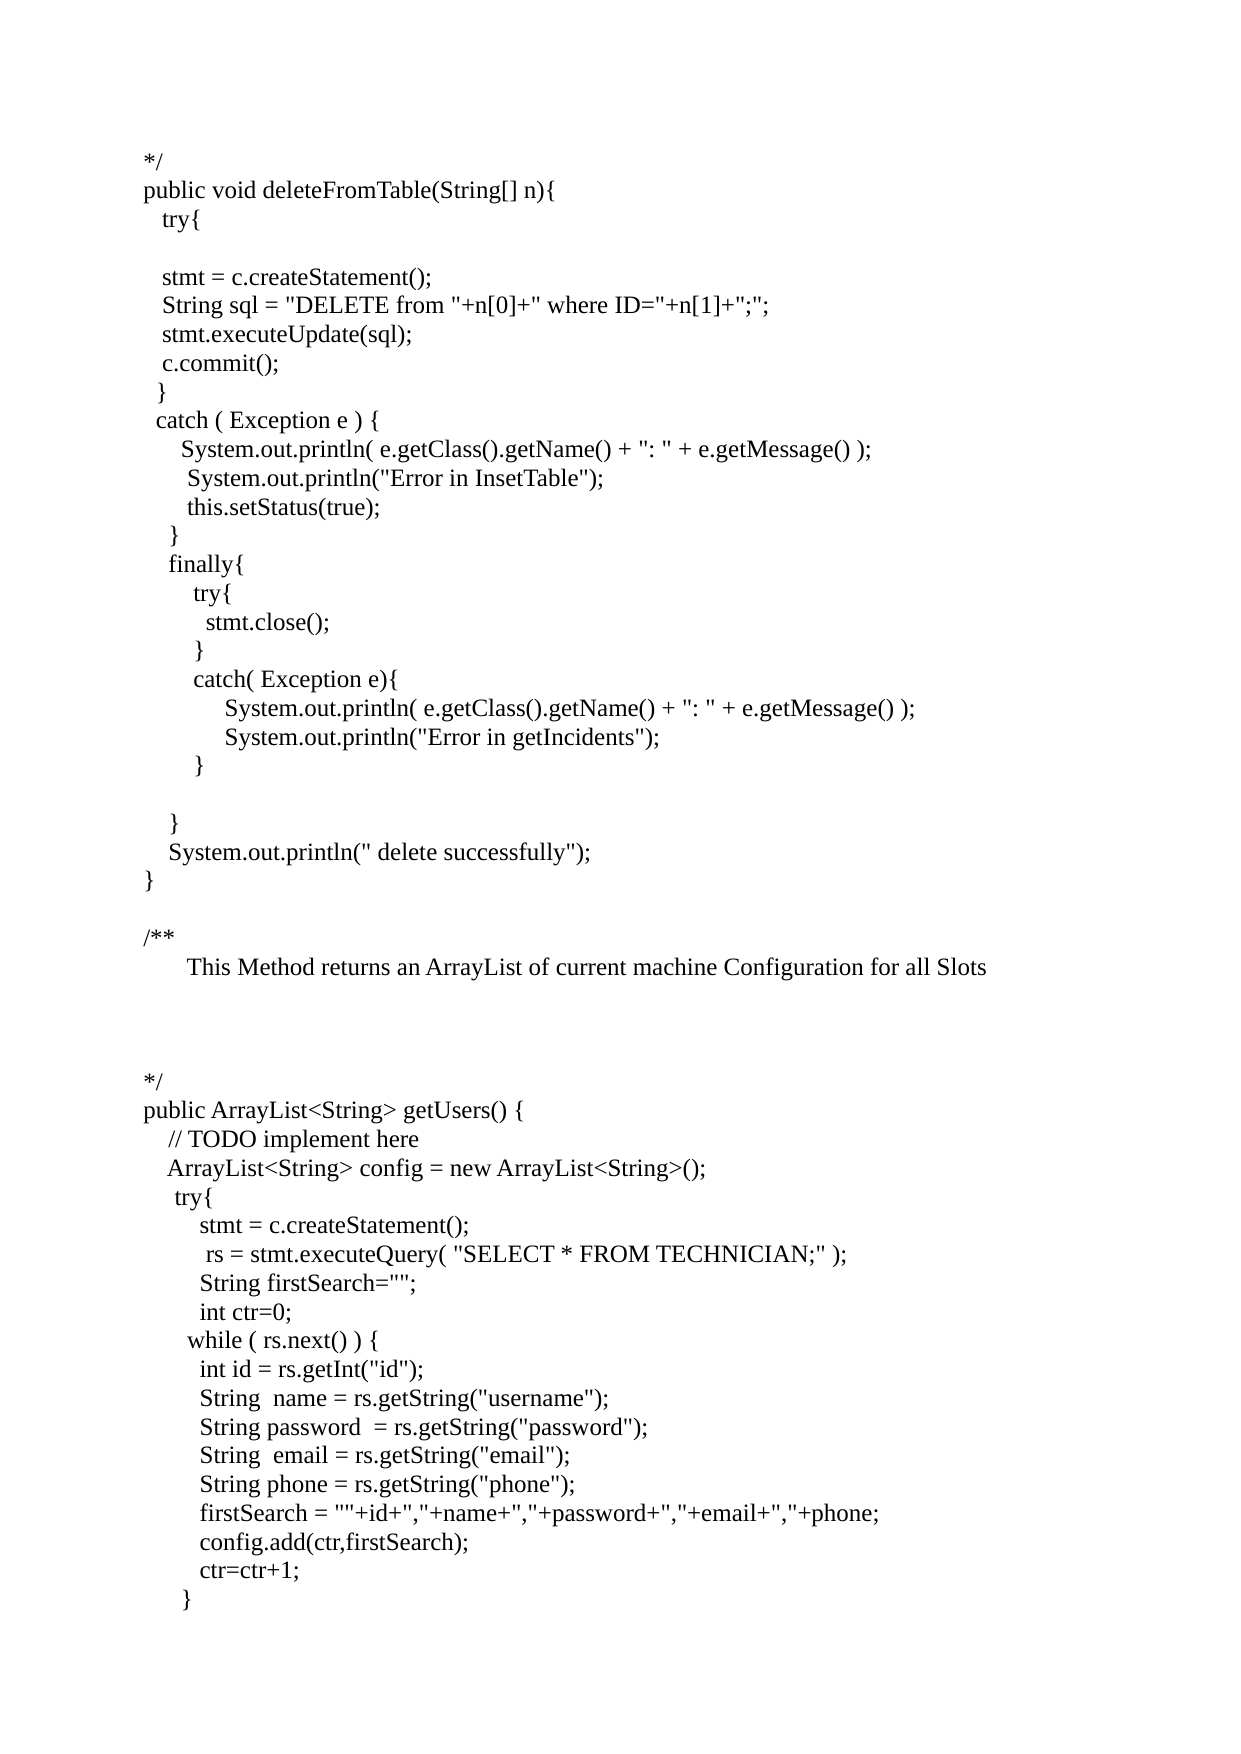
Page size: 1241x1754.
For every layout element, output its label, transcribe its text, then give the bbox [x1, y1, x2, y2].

text String password = rs.getString("password"); [118, 1412, 1122, 1441]
text } [118, 636, 1122, 664]
text public ArrayList<String> getUsers() { [118, 1096, 1122, 1124]
text while ( rs.next() ) { [118, 1326, 1122, 1354]
text public void deleteFromTable(String[] n){ [118, 176, 1122, 204]
text ctr=ctr+1; [118, 1556, 1122, 1584]
text } [118, 377, 1122, 406]
text } [118, 1584, 1122, 1613]
text stmt = c.createStatement(); [118, 262, 1122, 291]
text c.commit(); [118, 348, 1122, 377]
text this.setStatus(true); [118, 492, 1122, 521]
text } [118, 866, 1122, 894]
text stmt = c.createStatement(); [118, 1211, 1122, 1239]
text String firstSearch=""; [118, 1268, 1122, 1297]
text stmt.close(); [118, 607, 1122, 636]
text stmt.executeUpdate(sql); [118, 319, 1122, 348]
text firstSearch = ""+id+","+name+","+password+","+email+","+phone; [118, 1498, 1122, 1527]
text System.out.println("Error in getIncidents"); [118, 722, 1122, 751]
text String email = rs.getString("email"); [118, 1441, 1122, 1469]
text } [118, 808, 1122, 837]
text config.add(ctr,firstSearch); [118, 1527, 1122, 1556]
text System.out.println( e.getClass().getName() + ": " + e.getMessage() ); [118, 434, 1122, 463]
text } [118, 751, 1122, 779]
text int id = rs.getInt("id"); [118, 1354, 1122, 1383]
text String name = rs.getString("username"); [118, 1383, 1122, 1412]
text try{ [118, 204, 1122, 233]
text rs = stmt.executeQuery( "SELECT * FROM TECHNICIAN;" ); [118, 1239, 1122, 1268]
text /** [118, 923, 1122, 952]
text // TODO implement here [118, 1124, 1122, 1153]
text } [118, 521, 1122, 549]
text finally{ [118, 549, 1122, 578]
text */ [118, 147, 1122, 176]
text int ctr=0; [118, 1297, 1122, 1326]
text System.out.println( e.getClass().getName() + ": " + e.getMessage() ); [118, 693, 1122, 722]
text This Method returns an ArrayList of current machine Configuration for all Slots [118, 952, 1122, 981]
text System.out.println("Error in InsetTable"); [118, 463, 1122, 492]
text String phone = rs.getString("phone"); [118, 1469, 1122, 1498]
text ArrayList<String> config = new ArrayList<String>(); [118, 1153, 1122, 1182]
text System.out.println(" delete successfully"); [118, 837, 1122, 866]
text try{ [118, 578, 1122, 607]
text */ [118, 1067, 1122, 1096]
text catch( Exception e){ [118, 664, 1122, 693]
text catch ( Exception e ) { [118, 406, 1122, 434]
text try{ [118, 1182, 1122, 1211]
text String sql = "DELETE from "+n[0]+" where ID="+n[1]+";"; [118, 291, 1122, 319]
